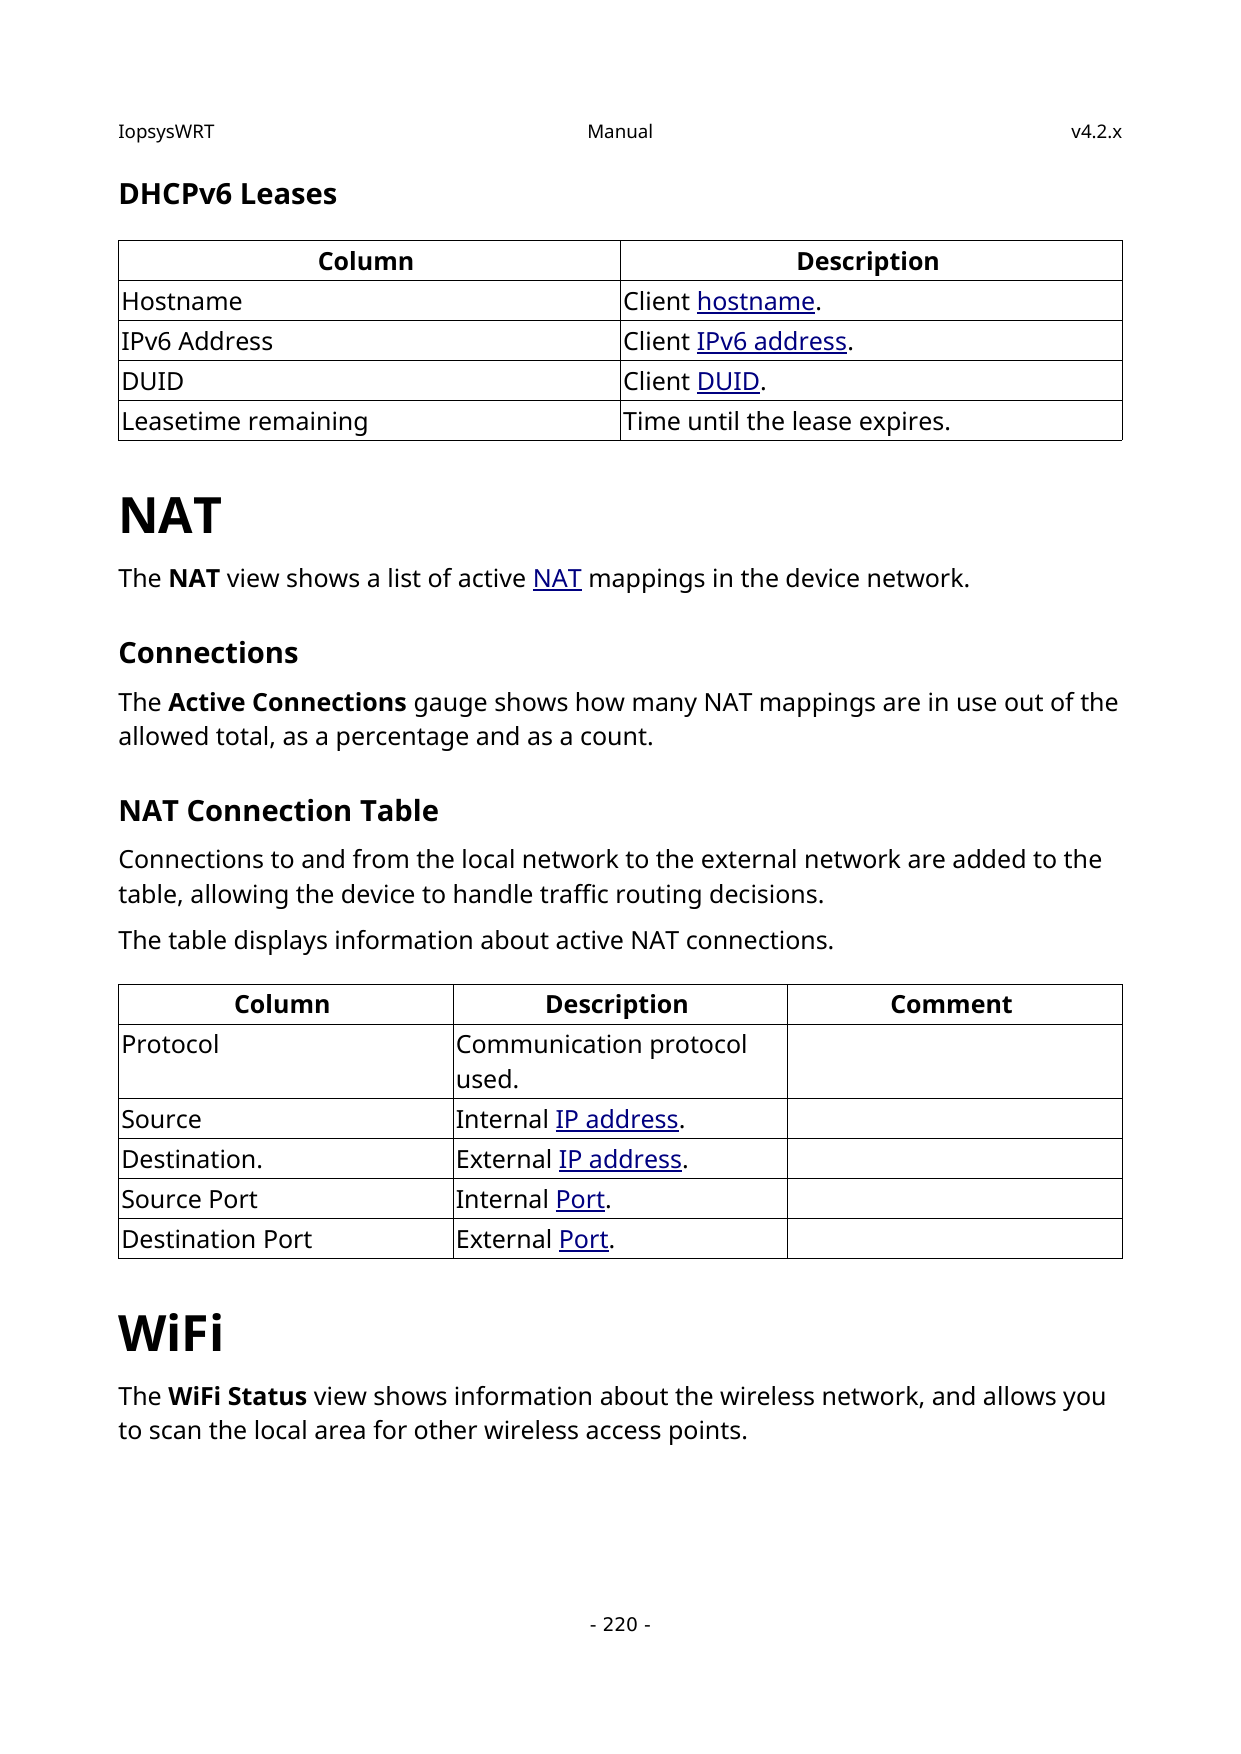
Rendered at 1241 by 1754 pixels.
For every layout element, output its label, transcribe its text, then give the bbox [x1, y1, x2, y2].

table_cell Client hostname. [621, 281, 1122, 320]
subtitle Connections [118, 632, 1122, 672]
table_cell Client IPv6 address. [621, 321, 1122, 360]
table_header Column [119, 985, 453, 1024]
table_cell External Port. [454, 1219, 787, 1258]
subtitle DHCPv6 Leases [118, 173, 1122, 213]
table_cell External IP address. [454, 1139, 787, 1178]
text Connections to and from the local network to the external network are added to the table, allowing the device to handle traffic routing decisions. [118, 842, 1122, 910]
table_header Comment [788, 985, 1122, 1024]
text The NAT view shows a list of active NAT mappings in the device network. [118, 561, 1122, 595]
subtitle NAT [118, 480, 1122, 548]
subtitle NAT Connection Table [118, 790, 1122, 830]
table_cell [788, 1099, 1122, 1138]
table_cell Destination Port [119, 1219, 453, 1258]
table_cell [788, 1179, 1122, 1218]
table_cell Source [119, 1099, 453, 1138]
table_cell [788, 1025, 1122, 1098]
table_cell Protocol [119, 1025, 453, 1098]
table_cell Source Port [119, 1179, 453, 1218]
text The table displays information about active NAT connections. [118, 923, 1122, 957]
table_cell Time until the lease expires. [621, 401, 1122, 440]
table_cell IPv6 Address [119, 321, 620, 360]
table_cell Leasetime remaining [119, 401, 620, 440]
table_cell Client DUID. [621, 361, 1122, 400]
table_cell [788, 1139, 1122, 1178]
table_header Description [621, 241, 1122, 280]
table_cell DUID [119, 361, 620, 400]
table_cell Internal IP address. [454, 1099, 787, 1138]
table_cell Communication protocol used. [454, 1025, 787, 1098]
table_cell Hostname [119, 281, 620, 320]
table_cell Internal Port. [454, 1179, 787, 1218]
table_cell Destination. [119, 1139, 453, 1178]
table_cell [788, 1219, 1122, 1258]
table_header Column [119, 241, 620, 280]
subtitle WiFi [118, 1298, 1122, 1366]
text The Active Connections gauge shows how many NAT mappings are in use out of the allowed total, as a percentage and as a count. [118, 684, 1122, 752]
table_header Description [454, 985, 787, 1024]
text The WiFi Status view shows information about the wireless network, and allows you to scan the local area for other wireless access points. [118, 1379, 1122, 1447]
